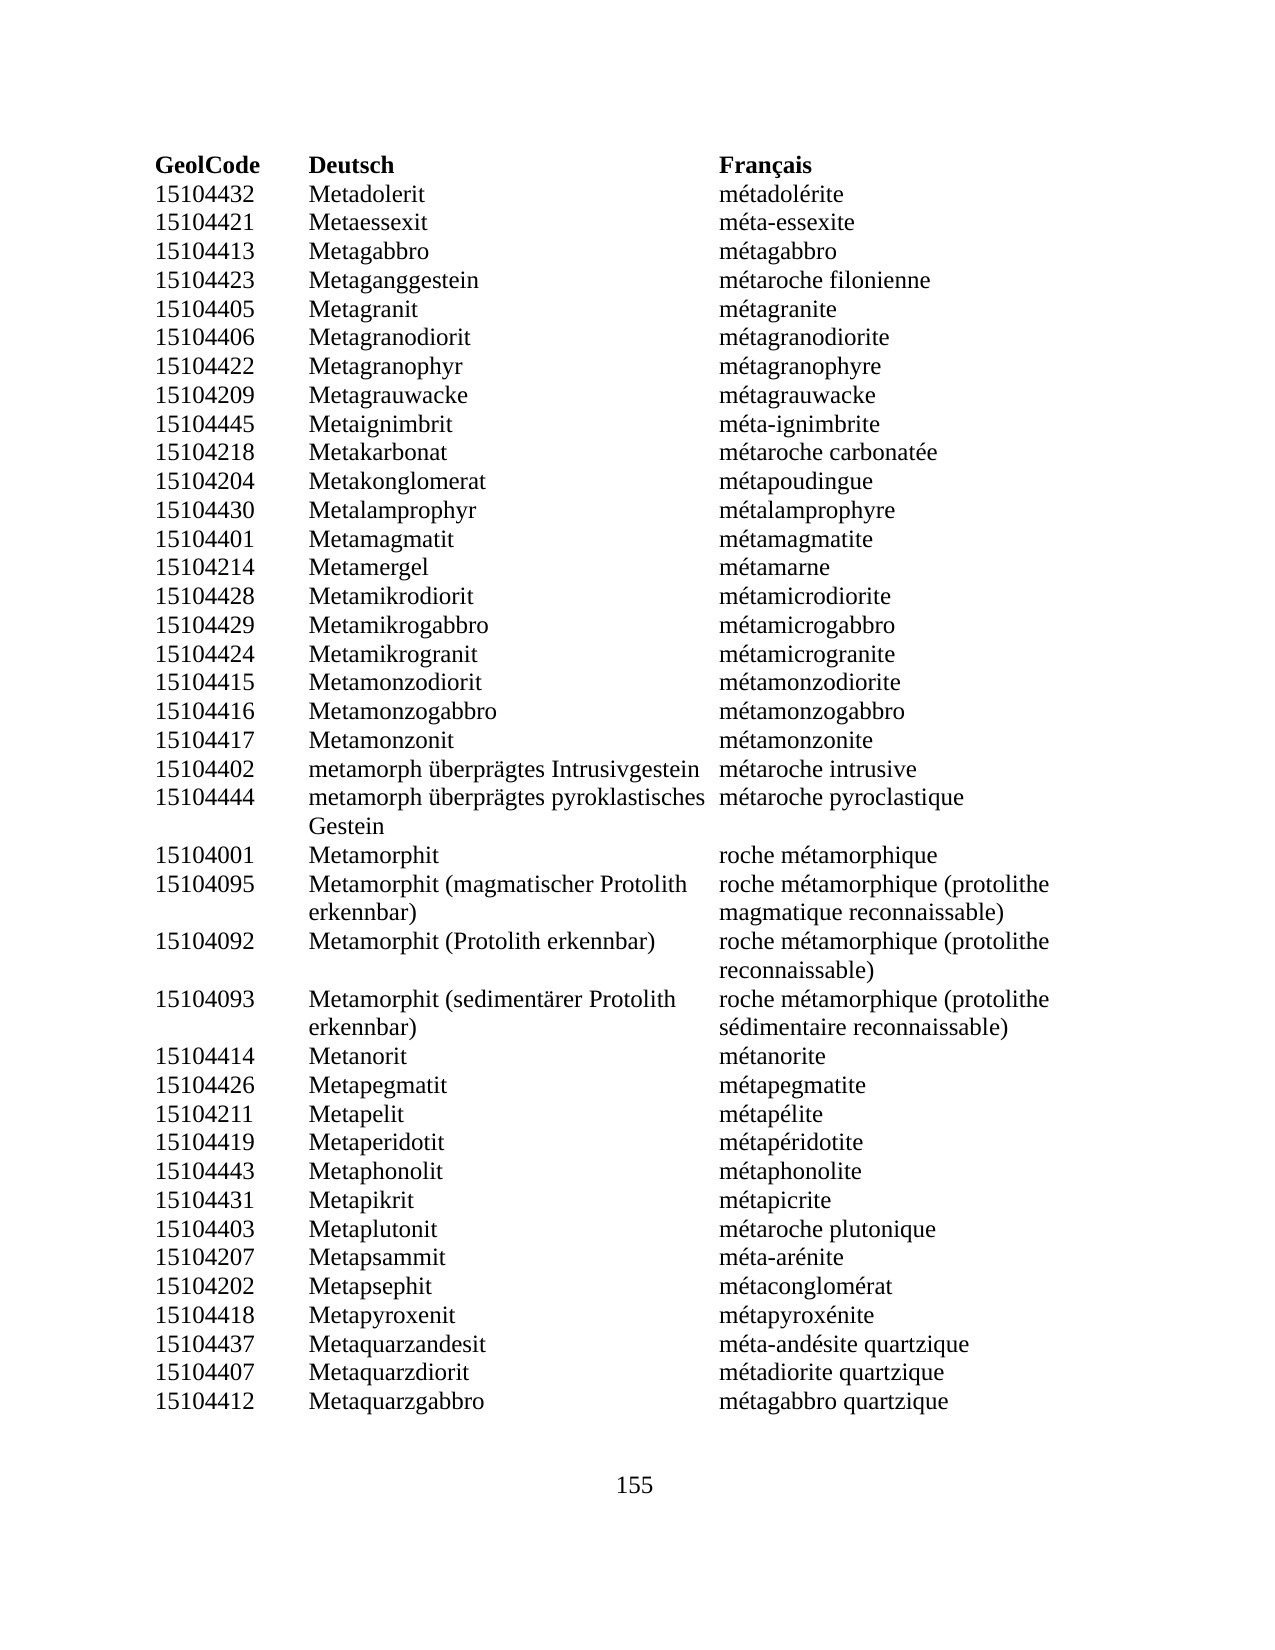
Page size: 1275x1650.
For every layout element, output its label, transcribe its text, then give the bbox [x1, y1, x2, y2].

table_cell Metamonzodiorit [304, 668, 714, 696]
table_cell Metamagmatit [304, 524, 714, 552]
table_cell métamicrogranite [714, 639, 1125, 667]
table_cell Metadolerit [304, 179, 714, 207]
table_cell métapyroxénite [714, 1300, 1125, 1329]
table_cell Metapsammit [304, 1243, 714, 1271]
table_cell Metaplutonit [304, 1214, 714, 1242]
table_cell Metamonzonit [304, 725, 714, 754]
table_cell Metapyroxenit [304, 1300, 714, 1329]
table_cell Metaessexit [304, 208, 714, 236]
table_cell métamagmatite [714, 524, 1125, 552]
table_cell métalamprophyre [714, 495, 1125, 524]
table_cell 15104412 [150, 1386, 304, 1415]
table_cell métamicrogabbro [714, 610, 1125, 639]
table_cell roche métamorphique (protolithe sédimentaire reconnaissable) [714, 984, 1125, 1041]
table_cell Metamikrogabbro [304, 610, 714, 639]
table_cell méta-ignimbrite [714, 409, 1125, 437]
table_cell Metamergel [304, 553, 714, 581]
table_cell Metapikrit [304, 1185, 714, 1214]
table_cell Metanorit [304, 1041, 714, 1070]
table_cell 15104218 [150, 438, 304, 466]
table_cell metamorph überprägtes pyroklastisches Gestein [304, 783, 714, 840]
table_cell 15104443 [150, 1156, 304, 1185]
table_cell 15104204 [150, 466, 304, 495]
table_cell 15104416 [150, 696, 304, 725]
table_cell 15104403 [150, 1214, 304, 1242]
table_cell 15104428 [150, 581, 304, 610]
table_cell 15104431 [150, 1185, 304, 1214]
table_cell 15104432 [150, 179, 304, 207]
table_cell métapoudingue [714, 466, 1125, 495]
table_cell 15104207 [150, 1243, 304, 1271]
table_cell Metaquarzgabbro [304, 1386, 714, 1415]
table_cell 15104429 [150, 610, 304, 639]
table_cell Metamonzogabbro [304, 696, 714, 725]
table_cell Metaphonolit [304, 1156, 714, 1185]
table_cell métaroche filonienne [714, 265, 1125, 294]
table_cell 15104092 [150, 926, 304, 984]
table_cell Metaignimbrit [304, 409, 714, 437]
table_cell métagranite [714, 294, 1125, 322]
table_cell métadolérite [714, 179, 1125, 207]
table_cell Metamorphit [304, 840, 714, 869]
table_cell Metapegmatit [304, 1070, 714, 1099]
table_cell métagabbro quartzique [714, 1386, 1125, 1415]
table_cell Metamikrogranit [304, 639, 714, 667]
table_cell 15104001 [150, 840, 304, 869]
table_cell métaroche pyroclastique [714, 783, 1125, 840]
table_cell 15104413 [150, 236, 304, 265]
table_cell Metalamprophyr [304, 495, 714, 524]
table_cell 15104401 [150, 524, 304, 552]
table_cell méta-essexite [714, 208, 1125, 236]
table_cell 15104417 [150, 725, 304, 754]
table_cell Metagranophyr [304, 351, 714, 380]
table_cell Metaperidotit [304, 1128, 714, 1156]
table_cell métaconglomérat [714, 1271, 1125, 1300]
table_cell 15104095 [150, 869, 304, 926]
table_cell métagabbro [714, 236, 1125, 265]
table_cell 15104407 [150, 1358, 304, 1386]
table_cell méta-arénite [714, 1243, 1125, 1271]
table_cell 15104430 [150, 495, 304, 524]
table_cell métamonzogabbro [714, 696, 1125, 725]
table_cell métamonzodiorite [714, 668, 1125, 696]
table_cell métapélite [714, 1099, 1125, 1127]
table_cell métamicrodiorite [714, 581, 1125, 610]
table_cell métaroche plutonique [714, 1214, 1125, 1242]
table_cell 15104415 [150, 668, 304, 696]
table_cell Metamorphit (sedimentärer Protolith erkennbar) [304, 984, 714, 1041]
table_cell 15104405 [150, 294, 304, 322]
table_cell métanorite [714, 1041, 1125, 1070]
table_header GeolCode [150, 150, 304, 179]
table_cell 15104424 [150, 639, 304, 667]
table_cell 15104419 [150, 1128, 304, 1156]
table_cell 15104211 [150, 1099, 304, 1127]
table_cell Metagranit [304, 294, 714, 322]
table_cell 15104444 [150, 783, 304, 840]
table_cell métamarne [714, 553, 1125, 581]
table_cell métagranophyre [714, 351, 1125, 380]
table_cell métaroche carbonatée [714, 438, 1125, 466]
table_cell Metapelit [304, 1099, 714, 1127]
table_cell Metagrauwacke [304, 380, 714, 409]
table_cell métadiorite quartzique [714, 1358, 1125, 1386]
table_cell 15104214 [150, 553, 304, 581]
table_cell 15104406 [150, 323, 304, 351]
table_cell Metaquarzandesit [304, 1329, 714, 1357]
table_cell 15104402 [150, 754, 304, 782]
table_cell Metamorphit (magmatischer Protolith erkennbar) [304, 869, 714, 926]
table_cell métapegmatite [714, 1070, 1125, 1099]
table_cell roche métamorphique (protolithe reconnaissable) [714, 926, 1125, 984]
table_cell Metakonglomerat [304, 466, 714, 495]
table_cell métapicrite [714, 1185, 1125, 1214]
table_cell méta-andésite quartzique [714, 1329, 1125, 1357]
table_cell 15104414 [150, 1041, 304, 1070]
table_cell 15104093 [150, 984, 304, 1041]
table_cell roche métamorphique (protolithe magmatique reconnaissable) [714, 869, 1125, 926]
table_header Deutsch [304, 150, 714, 179]
table_cell Metagranodiorit [304, 323, 714, 351]
table_cell métapéridotite [714, 1128, 1125, 1156]
table_cell Metaganggestein [304, 265, 714, 294]
table_cell métaphonolite [714, 1156, 1125, 1185]
table_cell métagranodiorite [714, 323, 1125, 351]
table_header Français [714, 150, 1125, 179]
table_cell Metaquarzdiorit [304, 1358, 714, 1386]
table_cell Metamikrodiorit [304, 581, 714, 610]
table_cell 15104209 [150, 380, 304, 409]
table_cell Metagabbro [304, 236, 714, 265]
table_cell Metamorphit (Protolith erkennbar) [304, 926, 714, 984]
table_cell 15104437 [150, 1329, 304, 1357]
table_cell roche métamorphique [714, 840, 1125, 869]
table_cell Metakarbonat [304, 438, 714, 466]
table_cell 15104202 [150, 1271, 304, 1300]
table_cell metamorph überprägtes Intrusivgestein [304, 754, 714, 782]
table_cell 15104422 [150, 351, 304, 380]
table_cell 15104418 [150, 1300, 304, 1329]
table_cell 15104423 [150, 265, 304, 294]
table_cell Metapsephit [304, 1271, 714, 1300]
table_cell métamonzonite [714, 725, 1125, 754]
table_cell 15104445 [150, 409, 304, 437]
table_cell métaroche intrusive [714, 754, 1125, 782]
table_cell métagrauwacke [714, 380, 1125, 409]
table_cell 15104426 [150, 1070, 304, 1099]
table_cell 15104421 [150, 208, 304, 236]
